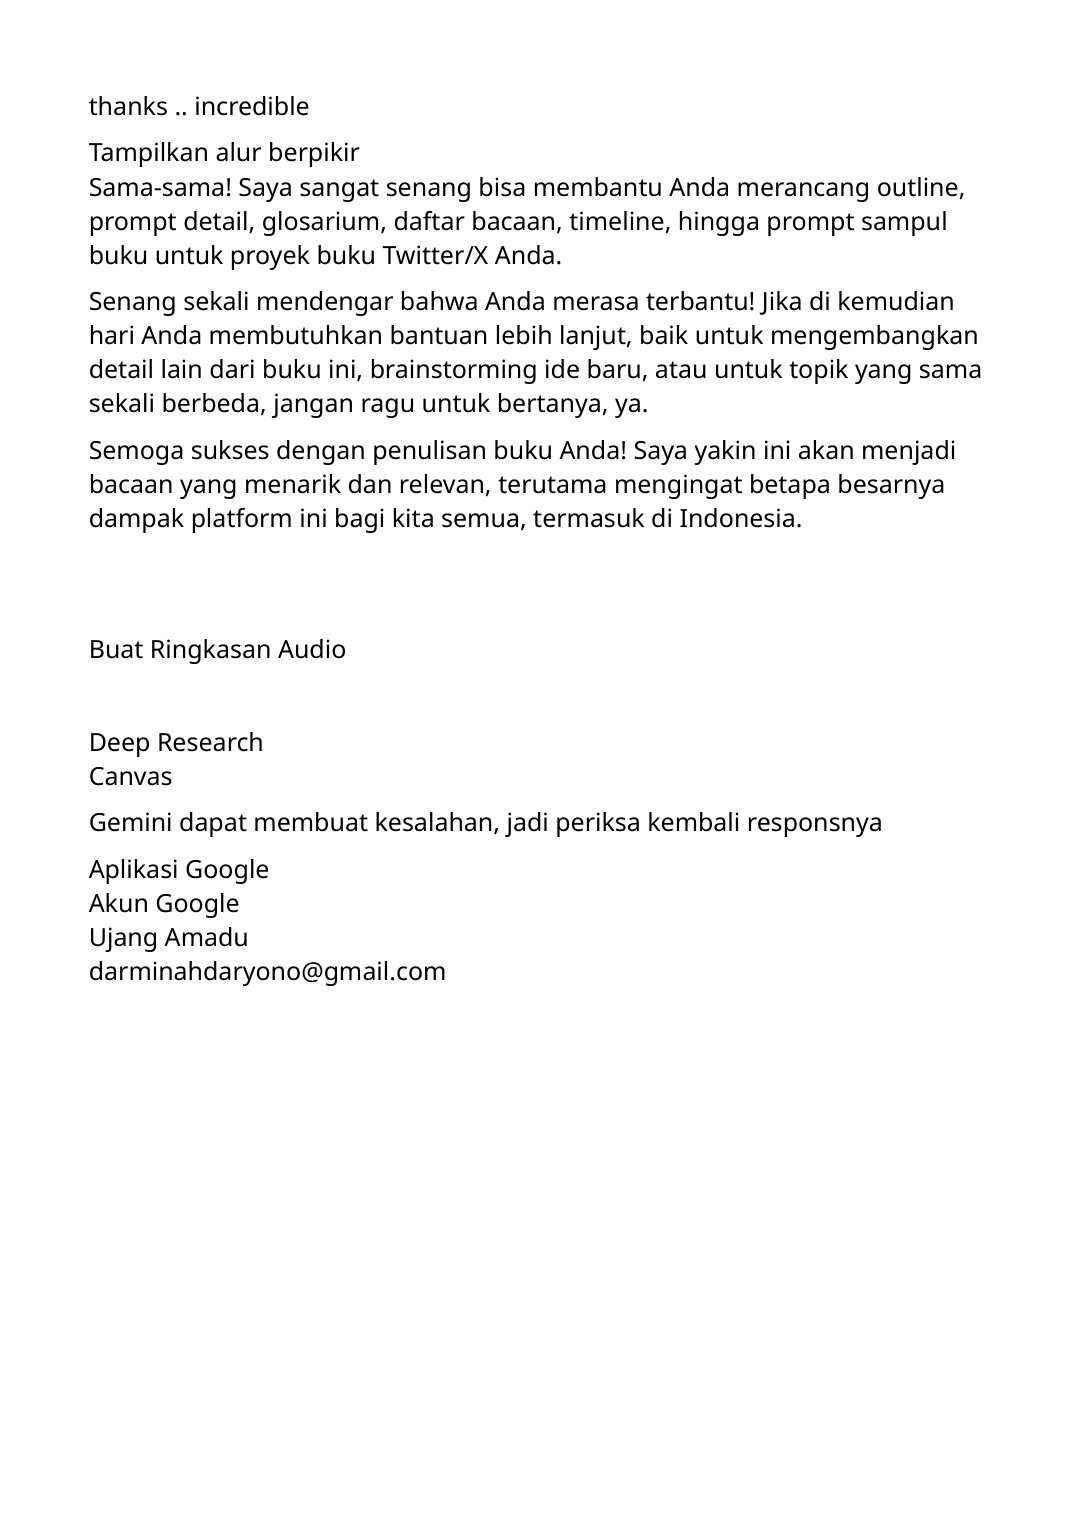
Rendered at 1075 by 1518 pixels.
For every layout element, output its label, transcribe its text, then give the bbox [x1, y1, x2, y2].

text Semoga sukses dengan penulisan buku Anda! Saya yakin ini akan menjadi bacaan yang menarik dan relevan, terutama mengingat betapa besarnya dampak platform ini bagi kita semua, termasuk di Indonesia. [88, 433, 986, 535]
text darminahdaryono@gmail.com [88, 954, 986, 988]
text thanks .. incredible [88, 88, 986, 123]
text Buat Ringkasan Audio [88, 631, 986, 665]
text Sama-sama! Saya sangat senang bisa membantu Anda merancang outline, prompt detail, glosarium, daftar bacaan, timeline, hingga prompt sampul buku untuk proyek buku Twitter/X Anda. [88, 169, 986, 271]
text Akun Google [88, 886, 986, 920]
text Canvas [88, 758, 986, 793]
text Aplikasi Google [88, 852, 986, 886]
text Deep Research [88, 724, 986, 758]
text Tampilkan alur berpikir [88, 135, 986, 169]
text Senang sekali mendengar bahwa Anda merasa terbantu! Jika di kemudian hari Anda membutuhkan bantuan lebih lanjut, baik untuk mengembangkan detail lain dari buku ini, brainstorming ide baru, atau untuk topik yang sama sekali berbeda, jangan ragu untuk bertanya, ya. [88, 284, 986, 420]
text Gemini dapat membuat kesalahan, jadi periksa kembali responsnya [88, 805, 986, 839]
text Ujang Amadu [88, 920, 986, 954]
